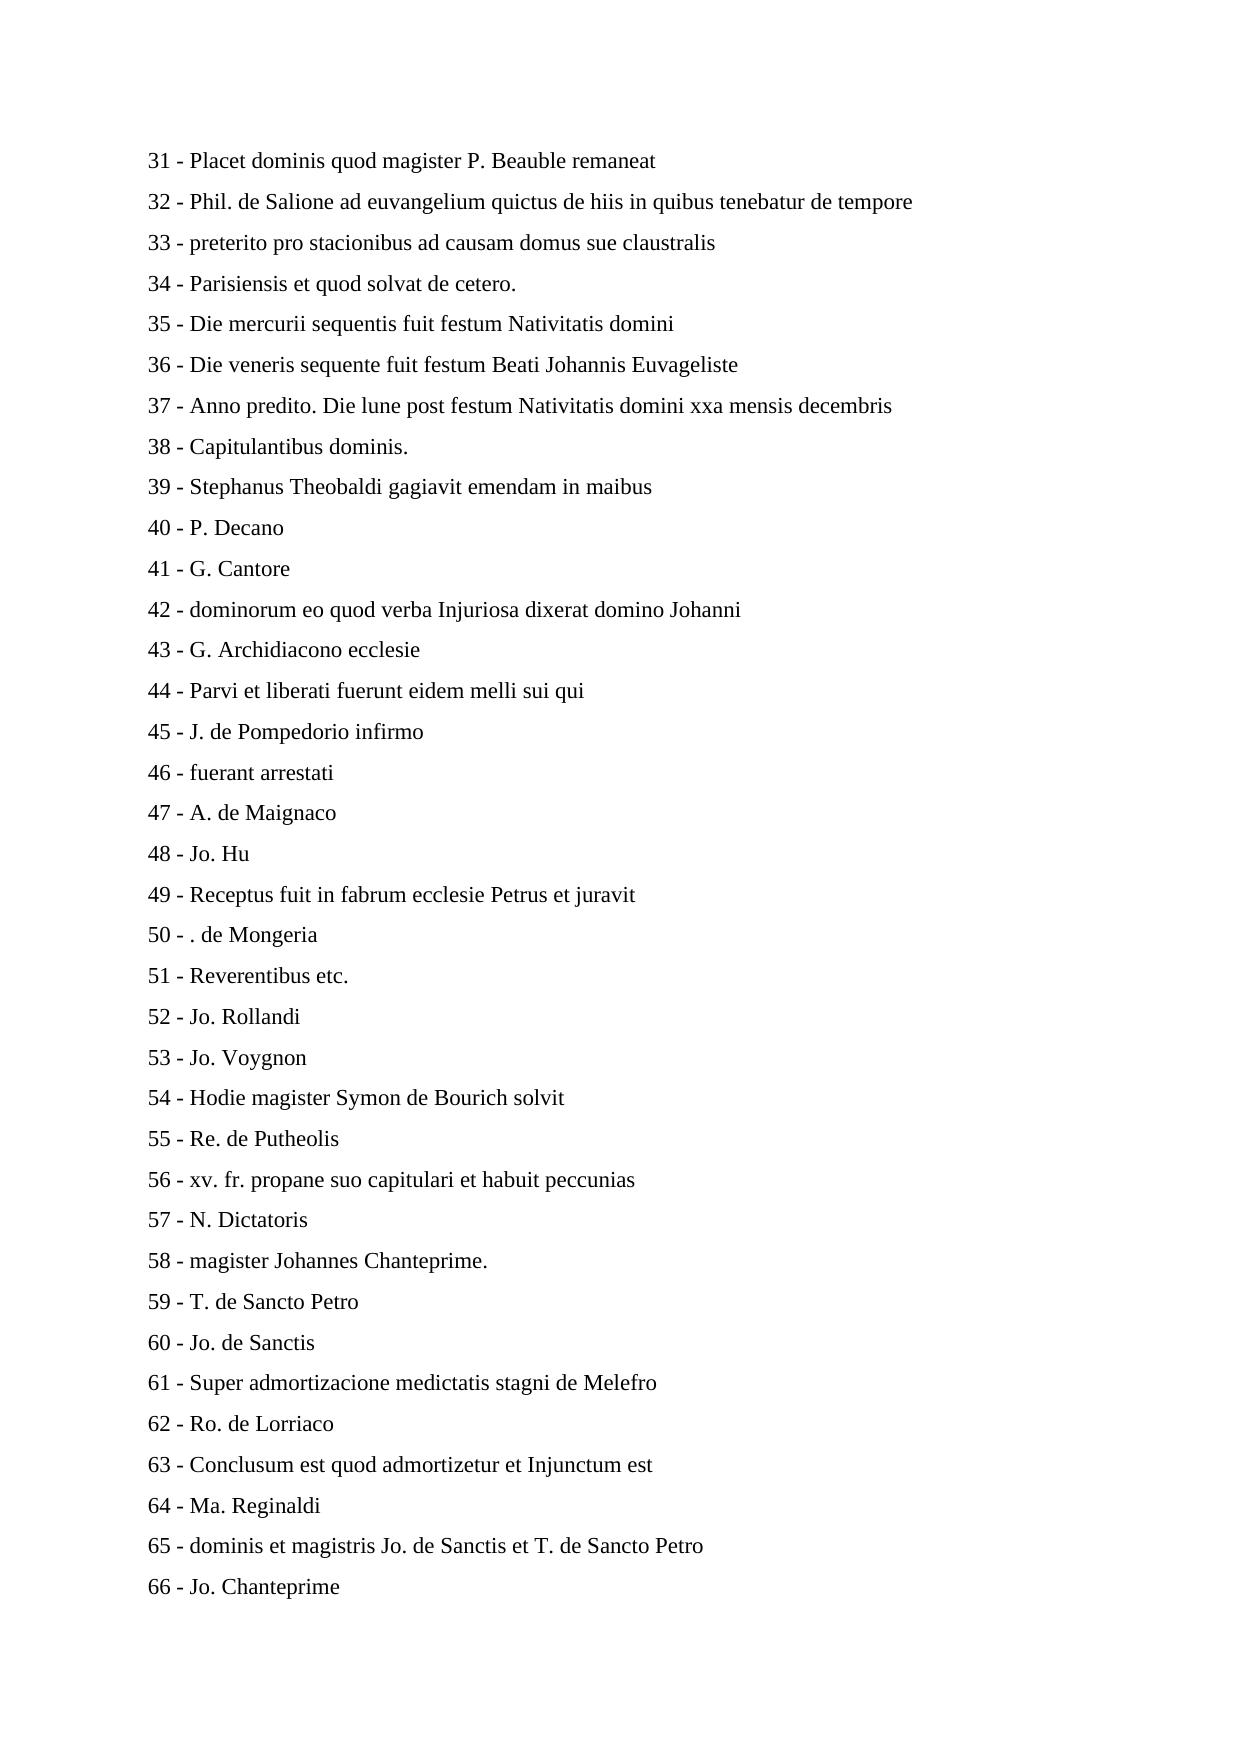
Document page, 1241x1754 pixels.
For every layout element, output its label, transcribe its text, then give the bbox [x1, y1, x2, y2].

text 49 - Receptus fuit in fabrum ecclesie Petrus et juravit [148, 881, 1093, 907]
text 66 - Jo. Chanteprime [148, 1573, 1093, 1599]
text 37 - Anno predito. Die lune post festum Nativitatis domini xxa mensis decembris [148, 392, 1093, 418]
text 47 - A. de Maignaco [148, 799, 1093, 826]
text 53 - Jo. Voygnon [148, 1044, 1093, 1070]
text 45 - J. de Pompedorio infirmo [148, 718, 1093, 744]
text 42 - dominorum eo quod verba Injuriosa dixerat domino Johanni [148, 596, 1093, 622]
text 61 - Super admortizacione medictatis stagni de Melefro [148, 1369, 1093, 1396]
text 38 - Capitulantibus dominis. [148, 433, 1093, 459]
text 36 - Die veneris sequente fuit festum Beati Johannis Euvageliste [148, 351, 1093, 378]
text 50 - . de Mongeria [148, 921, 1093, 948]
text 43 - G. Archidiacono ecclesie [148, 636, 1093, 663]
text 63 - Conclusum est quod admortizetur et Injunctum est [148, 1451, 1093, 1477]
text 31 - Placet dominis quod magister P. Beauble remaneat [148, 148, 1093, 174]
text 56 - xv. fr. propane suo capitulari et habuit peccunias [148, 1166, 1093, 1192]
text 35 - Die mercurii sequentis fuit festum Nativitatis domini [148, 311, 1093, 337]
text 55 - Re. de Putheolis [148, 1125, 1093, 1151]
text 41 - G. Cantore [148, 555, 1093, 581]
text 40 - P. Decano [148, 514, 1093, 541]
text 39 - Stephanus Theobaldi gagiavit emendam in maibus [148, 473, 1093, 500]
text 58 - magister Johannes Chanteprime. [148, 1247, 1093, 1274]
text 65 - dominis et magistris Jo. de Sanctis et T. de Sancto Petro [148, 1532, 1093, 1559]
text 46 - fuerant arrestati [148, 758, 1093, 785]
text 60 - Jo. de Sanctis [148, 1329, 1093, 1355]
text 44 - Parvi et liberati fuerunt eidem melli sui qui [148, 677, 1093, 703]
text 52 - Jo. Rollandi [148, 1003, 1093, 1029]
text 59 - T. de Sancto Petro [148, 1288, 1093, 1314]
text 57 - N. Dictatoris [148, 1207, 1093, 1233]
text 51 - Reverentibus etc. [148, 962, 1093, 988]
text 34 - Parisiensis et quod solvat de cetero. [148, 270, 1093, 296]
text 32 - Phil. de Salione ad euvangelium quictus de hiis in quibus tenebatur de tempore [148, 188, 1093, 215]
text 62 - Ro. de Lorriaco [148, 1410, 1093, 1437]
text 33 - preterito pro stacionibus ad causam domus sue claustralis [148, 229, 1093, 255]
text 48 - Jo. Hu [148, 840, 1093, 866]
text 54 - Hodie magister Symon de Bourich solvit [148, 1084, 1093, 1111]
text 64 - Ma. Reginaldi [148, 1492, 1093, 1518]
